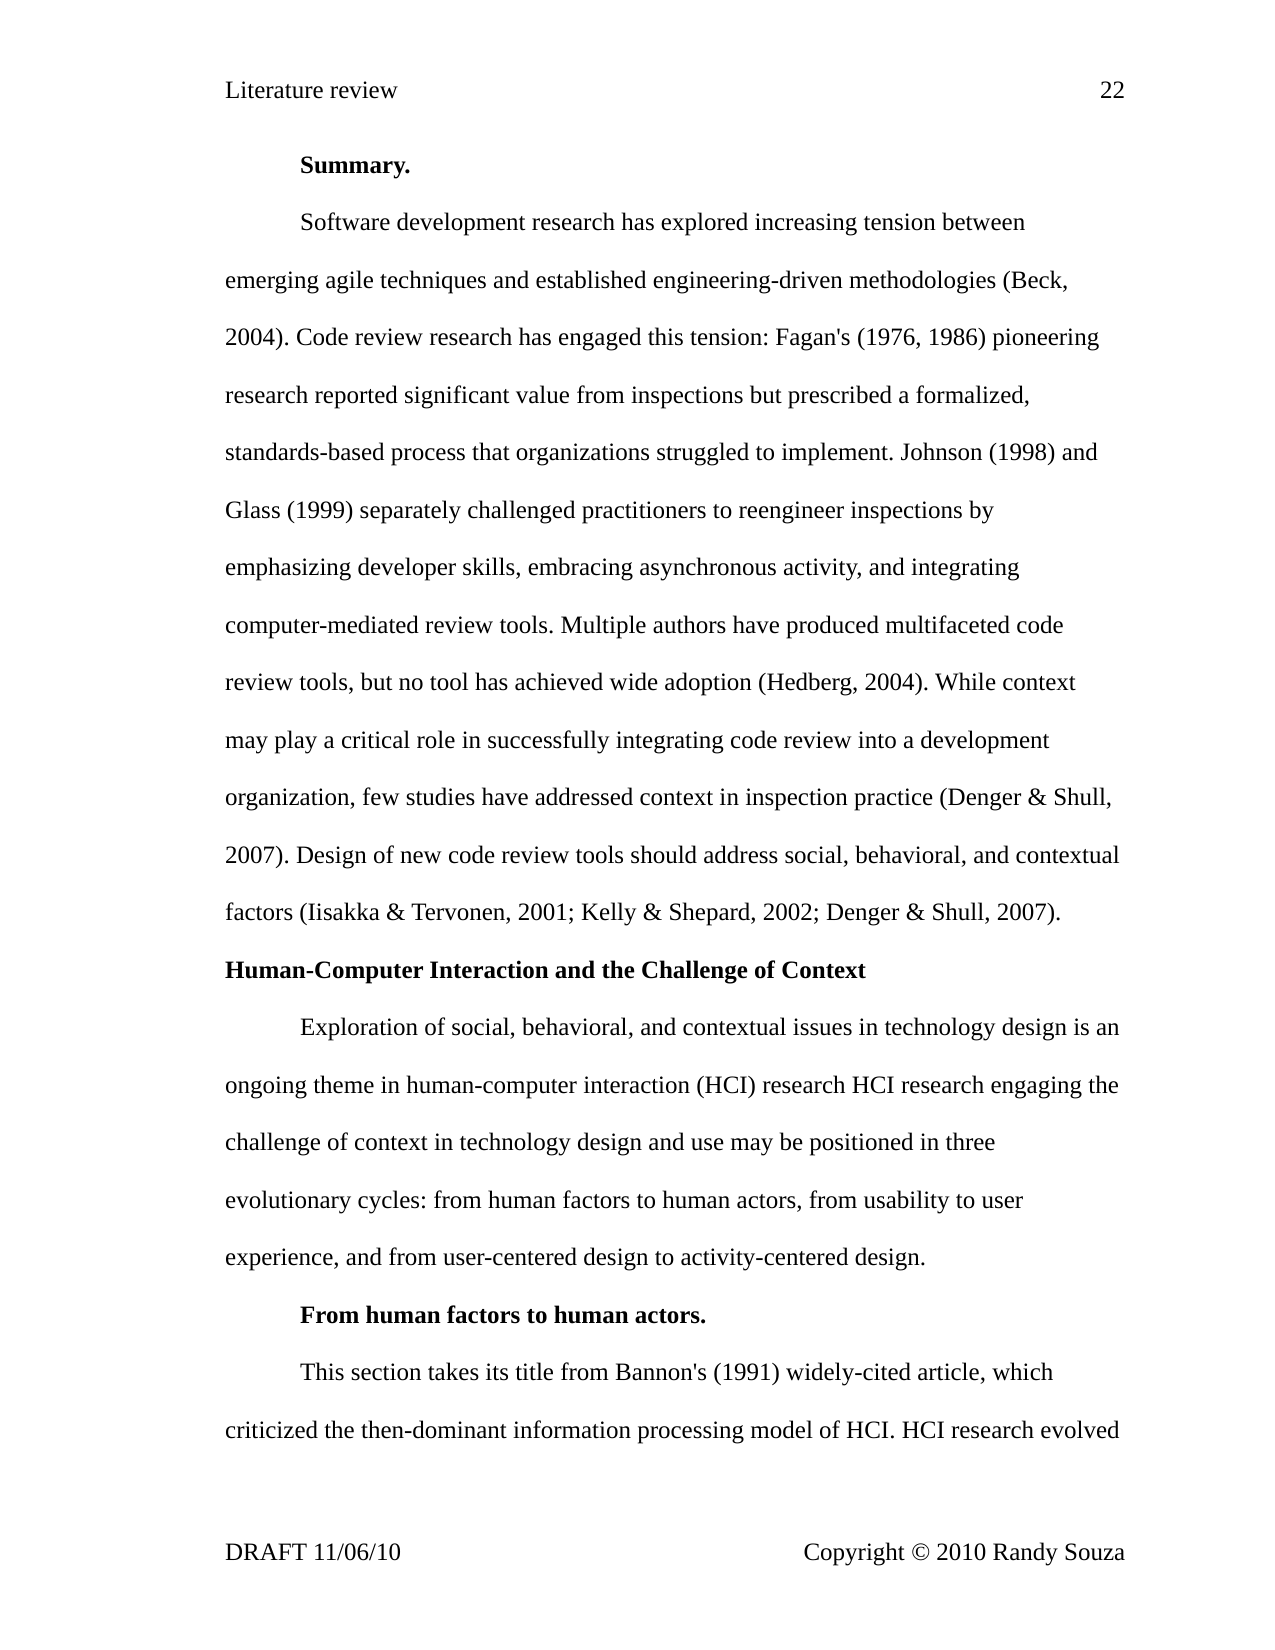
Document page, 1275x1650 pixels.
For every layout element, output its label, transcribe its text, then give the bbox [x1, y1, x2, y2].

text Exploration of social, behavioral, and contextual issues in technology design is an ongoing theme in human-computer interaction (HCI) research HCI research engaging the challenge of context in technology design and use may be positioned in three evolutionary cycles: from human factors to human actors, from usability to user experience, and from user-centered design to activity-centered design. [225, 1012, 1125, 1271]
subtitle Summary. [300, 150, 1125, 179]
subtitle Human-Computer Interaction and the Challenge of Context [225, 955, 1125, 984]
subtitle From human factors to human actors. [300, 1300, 1125, 1329]
text Software development research has explored increasing tension between emerging agile techniques and established engineering-driven methodologies (Beck, 2004). Code review research has engaged this tension: Fagan's (1976, 1986) pioneering research reported significant value from inspections but prescribed a formalized, standards-based process that organizations struggled to implement. Johnson (1998) and Glass (1999) separately challenged practitioners to reengineer inspections by emphasizing developer skills, embracing asynchronous activity, and integrating computer-mediated review tools. Multiple authors have produced multifaceted code review tools, but no tool has achieved wide adoption (Hedberg, 2004). While context may play a critical role in successfully integrating code review into a development organization, few studies have addressed context in inspection practice (Denger & Shull, 2007). Design of new code review tools should address social, behavioral, and contextual factors (Iisakka & Tervonen, 2001; Kelly & Shepard, 2002; Denger & Shull, 2007). [225, 207, 1125, 926]
text This section takes its title from Bannon's (1991) widely-cited article, which criticized the then-dominant information processing model of HCI. HCI research evolved [225, 1357, 1125, 1444]
